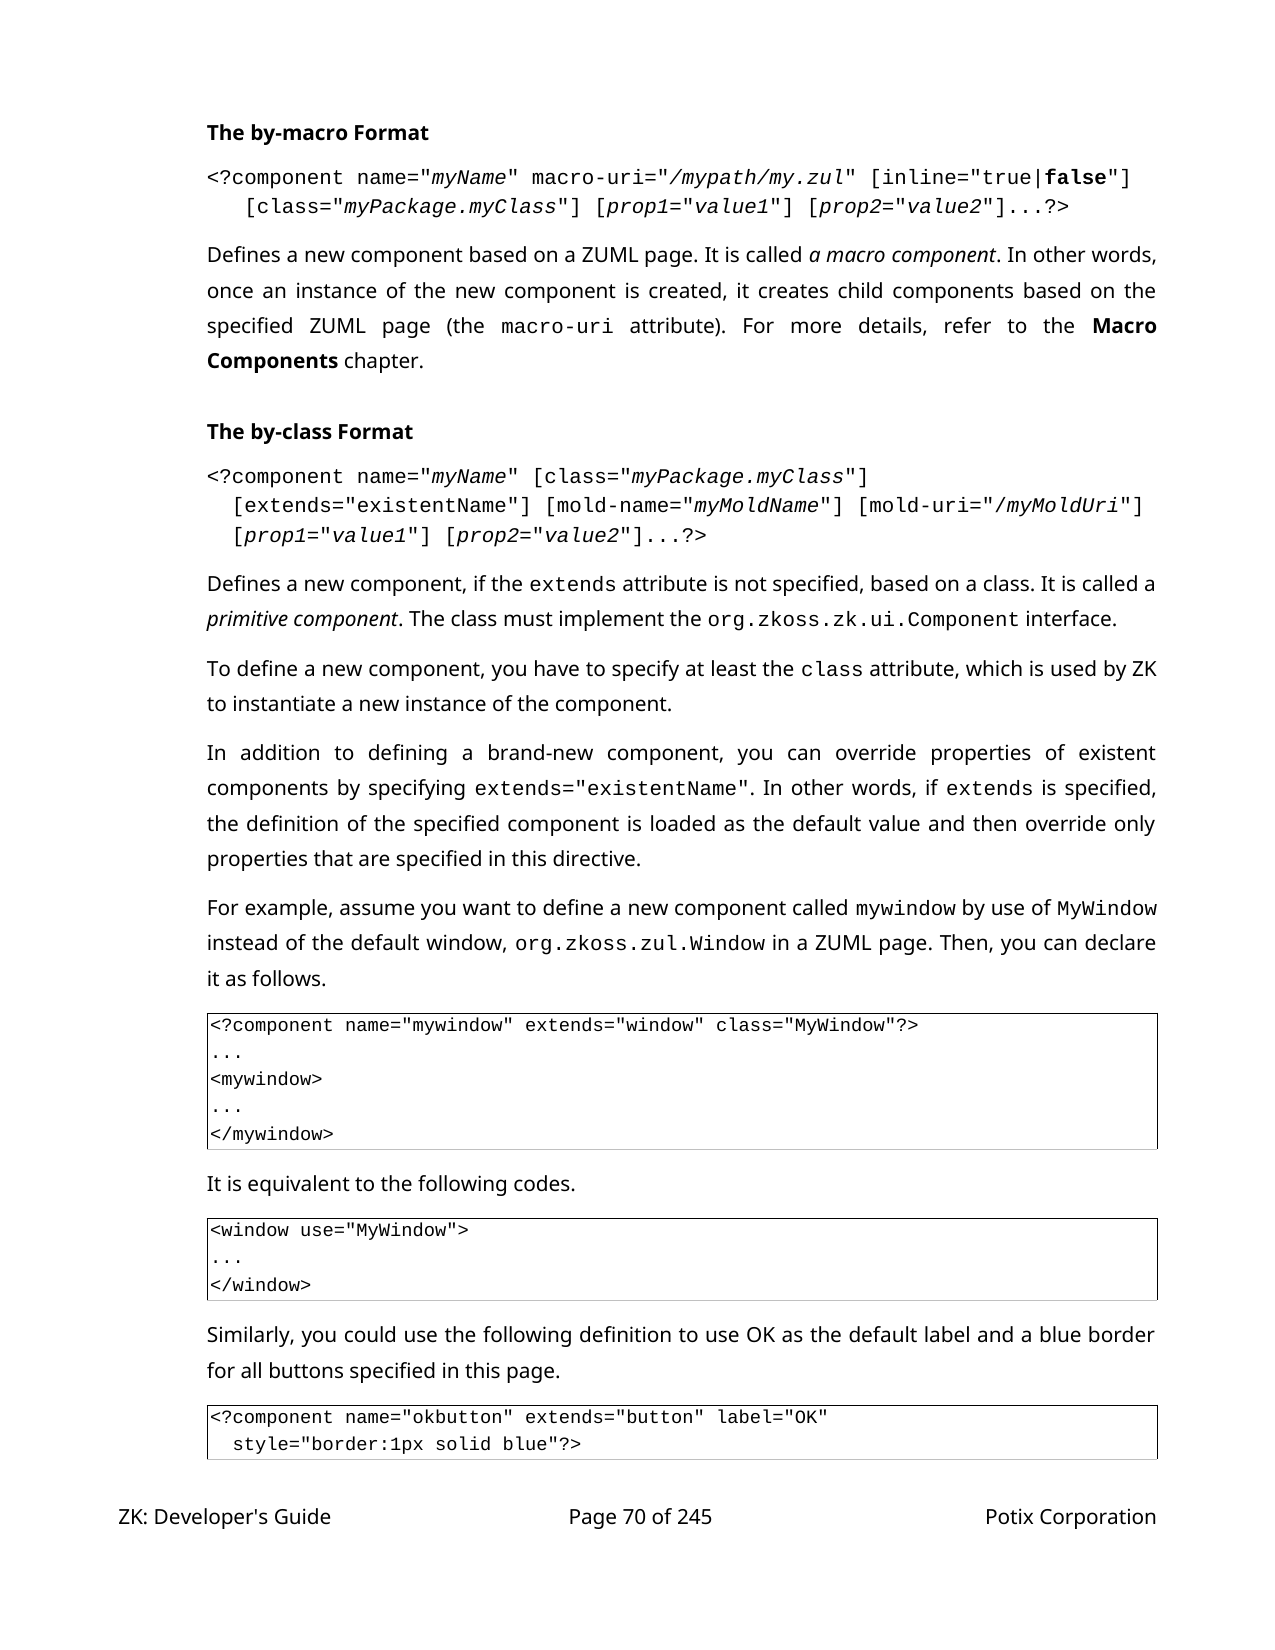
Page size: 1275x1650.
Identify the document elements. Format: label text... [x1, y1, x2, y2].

text </window> [208, 1273, 1157, 1300]
text Defines a new component, if the extends attribute is not specified, based on a class. It is called a primitive component. The class must implement the org.zkoss.zk.ui.Component interface. [207, 569, 1157, 633]
subtitle The by-class Format [207, 417, 1157, 445]
text <mywindow> [208, 1067, 1157, 1091]
text ... [208, 1245, 1157, 1270]
text <?component name="okbutton" extends="button" label="OK" [208, 1406, 1157, 1429]
text style="border:1px solid blue"?> [208, 1432, 1157, 1459]
text It is equivalent to the following codes. [207, 1169, 1157, 1198]
text In addition to defining a brand-new component, you can override properties of existent components by specifying extends="existentName". In other words, if extends is specified, the definition of the specified component is loaded as the default value and then override only properties that are specified in this directive. [207, 738, 1157, 872]
text Defines a new component based on a ZUML page. It is called a macro component. In other words, once an instance of the new component is created, it creates child components based on the specified ZUML page (the macro-uri attribute). For more details, refer to the Macro Components chapter. [207, 241, 1157, 375]
text </mywindow> [208, 1121, 1157, 1149]
text For example, assume you want to define a new component called mywindow by use of MyWindow instead of the default window, org.zkoss.zul.Window in a ZUML page. Then, you can declare it as follows. [207, 893, 1157, 992]
text <?component name="mywindow" extends="window" class="MyWindow"?> [208, 1014, 1157, 1037]
text Similarly, you could use the following definition to use OK as the default label and a blue border for all buttons specified in this page. [207, 1321, 1157, 1384]
text <?component name="myName" macro-uri="/mypath/my.zul" [inline="true|false"] [class="myPackage.myClass"] [prop1="value1"] [prop2="value2"]...?> [207, 167, 1157, 220]
text ... [208, 1094, 1157, 1118]
subtitle The by-macro Format [207, 118, 1157, 146]
text To define a new component, you have to specify at least the class attribute, which is used by ZK to instantiate a new instance of the component. [207, 654, 1157, 717]
text ... [208, 1040, 1157, 1064]
text <?component name="myName" [class="myPackage.myClass"] [extends="existentName"] [mold-name="myMoldName"] [mold-uri="/myMoldUri"] [prop1="value1"] [prop2="value2"]...?> [207, 466, 1157, 548]
text <window use="MyWindow"> [208, 1219, 1157, 1242]
